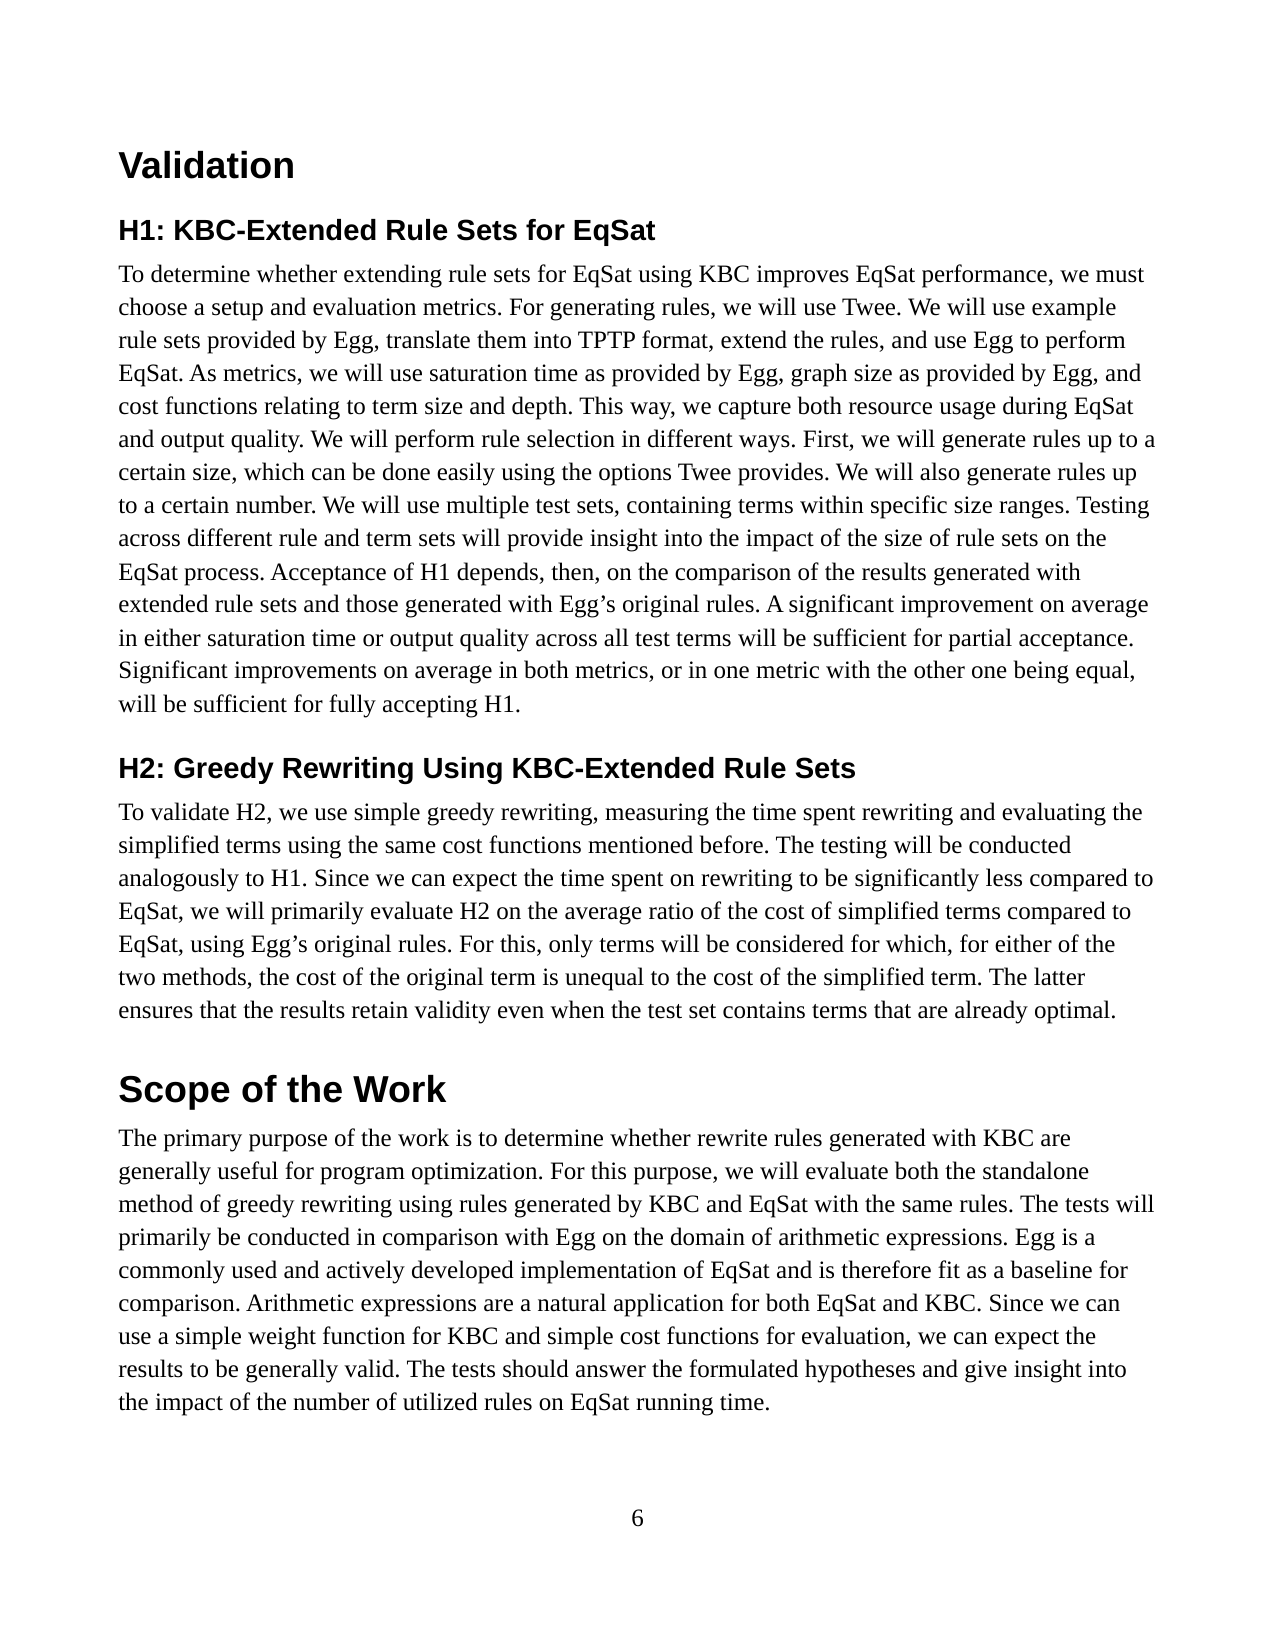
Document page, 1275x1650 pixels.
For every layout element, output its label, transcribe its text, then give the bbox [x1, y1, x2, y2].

subtitle H2: Greedy Rewriting Using KBC-Extended Rule Sets [118, 751, 1157, 784]
subtitle Validation [118, 143, 1157, 186]
subtitle Scope of the Work [118, 1068, 1157, 1111]
text The primary purpose of the work is to determine whether rewrite rules generated with KBC are generally useful for program optimization. For this purpose, we will evaluate both the standalone method of greedy rewriting using rules generated by KBC and EqSat with the same rules. The tests will primarily be conducted in comparison with Egg on the domain of arithmetic expressions. Egg is a commonly used and actively developed implementation of EqSat and is therefore fit as a baseline for comparison. Arithmetic expressions are a natural application for both EqSat and KBC. Since we can use a simple weight function for KBC and simple cost functions for evaluation, we can expect the results to be generally valid. The tests should answer the formulated hypotheses and give insight into the impact of the number of utilized rules on EqSat running time. [118, 1123, 1157, 1416]
text To validate H2, we use simple greedy rewriting, measuring the time spent rewriting and evaluating the simplified terms using the same cost functions mentioned before. The testing will be conducted analogously to H1. Since we can expect the time spent on rewriting to be significantly less compared to EqSat, we will primarily evaluate H2 on the average ratio of the cost of simplified terms compared to EqSat, using Egg’s original rules. For this, only terms will be considered for which, for either of the two methods, the cost of the original term is unequal to the cost of the simplified term. The latter ensures that the results retain validity even when the test set contains terms that are already optimal. [118, 797, 1157, 1024]
text To determine whether extending rule sets for EqSat using KBC improves EqSat performance, we must choose a setup and evaluation metrics. For generating rules, we will use Twee. We will use example rule sets provided by Egg, translate them into TPTP format, extend the rules, and use Egg to perform EqSat. As metrics, we will use saturation time as provided by Egg, graph size as provided by Egg, and cost functions relating to term size and depth. This way, we capture both resource usage during EqSat and output quality. We will perform rule selection in different ways. First, we will generate rules up to a certain size, which can be done easily using the options Twee provides. We will also generate rules up to a certain number. We will use multiple test sets, containing terms within specific size ranges. Testing across different rule and term sets will provide insight into the impact of the size of rule sets on the EqSat process. Acceptance of H1 depends, then, on the comparison of the results generated with extended rule sets and those generated with Egg’s original rules. A significant improvement on average in either saturation time or output quality across all test terms will be sufficient for partial acceptance. Significant improvements on average in both metrics, or in one metric with the other one being equal, will be sufficient for fully accepting H1. [118, 259, 1157, 717]
subtitle H1: KBC-Extended Rule Sets for EqSat [118, 213, 1157, 247]
